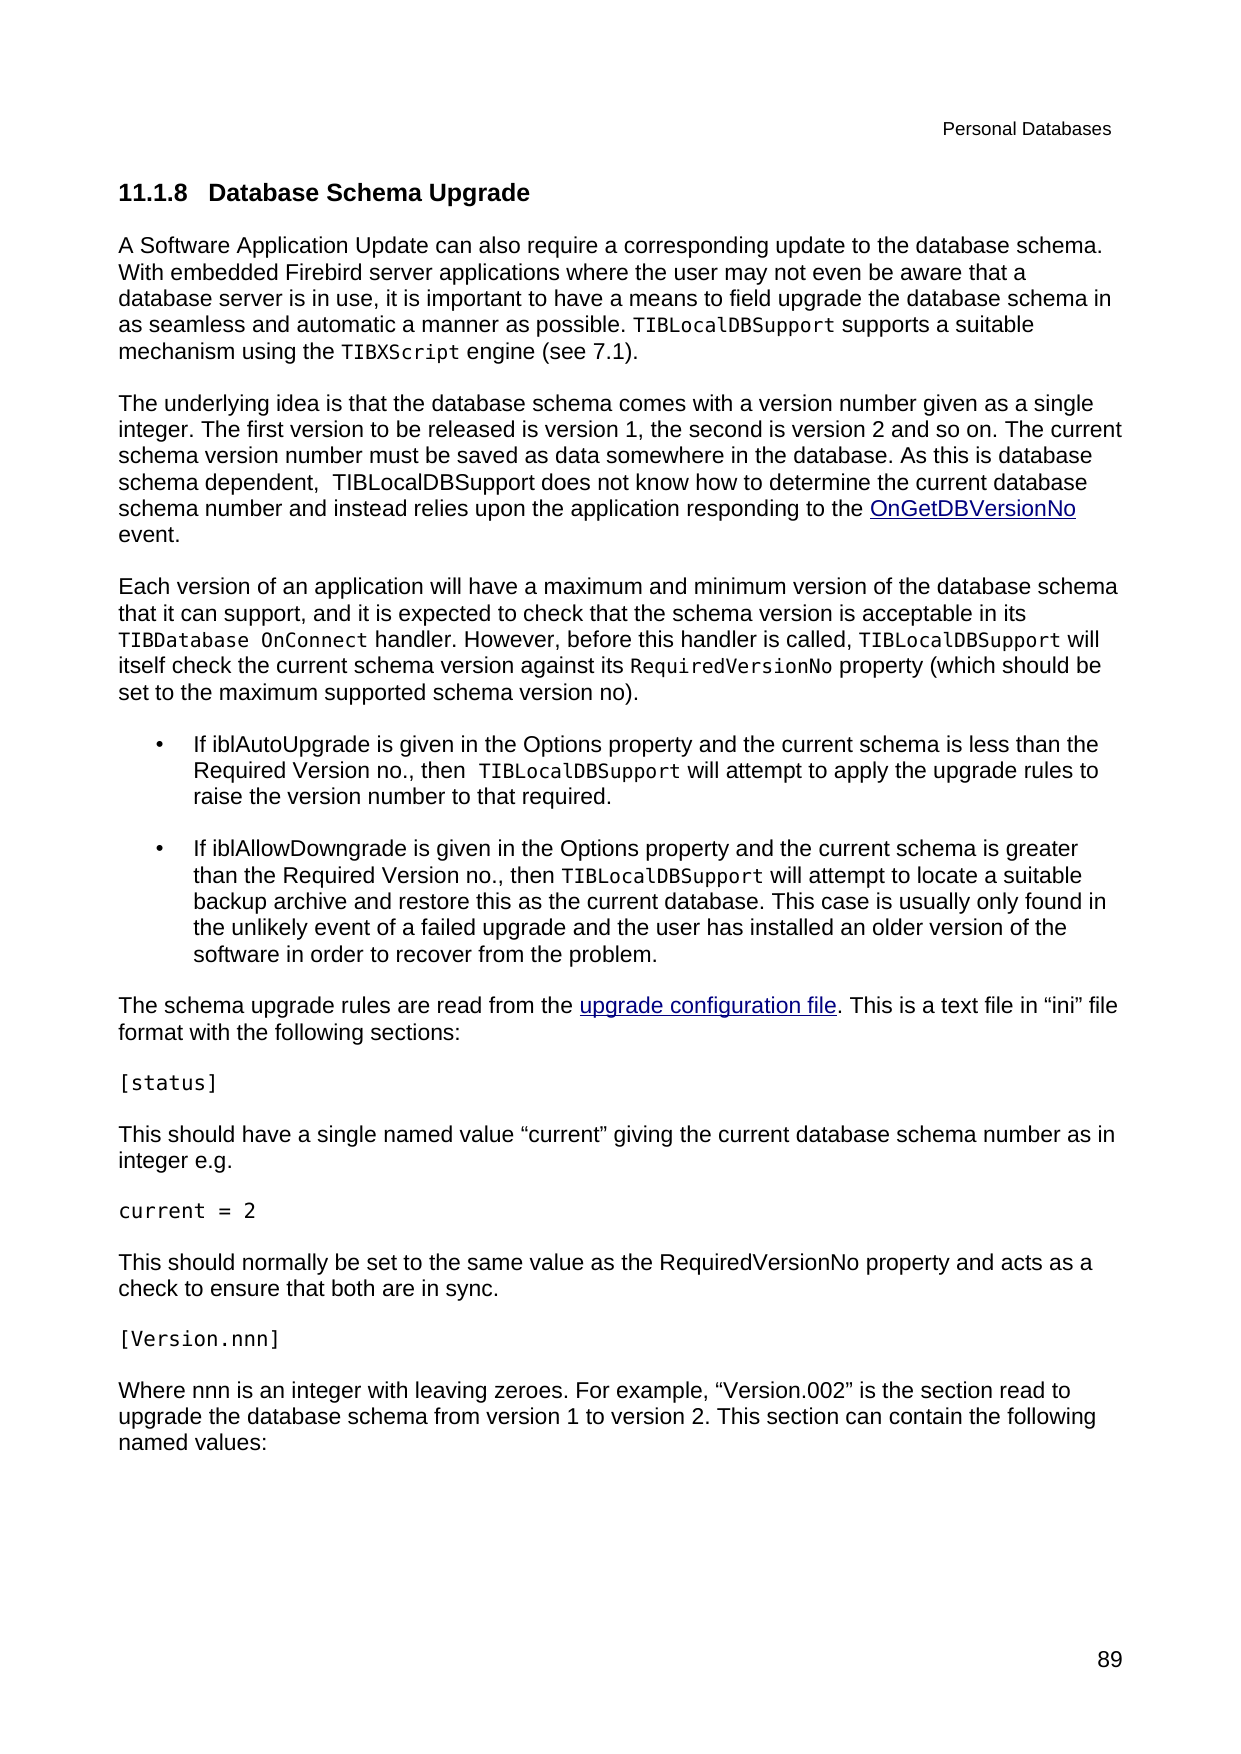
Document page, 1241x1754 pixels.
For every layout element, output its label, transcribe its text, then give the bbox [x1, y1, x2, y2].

text [Version.nnn] [118, 1327, 1122, 1351]
subtitle Database Schema Upgrade [118, 178, 1122, 207]
text The underlying idea is that the database schema comes with a version number given as a single integer. The first version to be released is version 1, the second is version 2 and so on. The current schema version number must be saved as data somewhere in the database. As this is database schema dependent, TIBLocalDBSupport does not know how to determine the current database schema number and instead relies upon the application responding to the OnGetDBVersionNo event. [118, 390, 1122, 548]
text current = 2 [118, 1199, 1122, 1223]
text The schema upgrade rules are read from the upgrade configuration file. This is a text file in “ini” file format with the following sections: [118, 992, 1122, 1045]
text This should have a single named value “current” giving the current database schema number as in integer e.g. [118, 1121, 1122, 1173]
list If iblAutoUpgrade is given in the Options property and the current schema is less than the Required Version no., then TIBLocalDBSupport will attempt to apply the upgrade rules to raise the version number to that required. [156, 731, 1122, 810]
list If iblAllowDowngrade is given in the Options property and the current schema is greater than the Required Version no., then TIBLocalDBSupport will attempt to locate a suitable backup archive and restore this as the current database. This case is usually only found in the unlikely event of a failed upgrade and the user has installed an older version of the software in order to recover from the problem. [156, 835, 1122, 967]
text A Software Application Update can also require a corresponding update to the database schema. With embedded Firebird server applications where the user may not even be aware that a database server is in use, it is important to have a means to field upgrade the database schema in as seamless and automatic a manner as possible. TIBLocalDBSupport supports a suitable mechanism using the TIBXScript engine (see 7.1). [118, 232, 1122, 364]
text Each version of an application will have a maximum and minimum version of the database schema that it can support, and it is expected to check that the schema version is acceptable in its TIBDatabase OnConnect handler. However, before this handler is called, TIBLocalDBSupport will itself check the current schema version against its RequiredVersionNo property (which should be set to the maximum supported schema version no). [118, 573, 1122, 705]
text This should normally be set to the same value as the RequiredVersionNo property and acts as a check to ensure that both are in sync. [118, 1248, 1122, 1301]
text [status] [118, 1071, 1122, 1095]
text Where nnn is an integer with leaving zeroes. For example, “Version.002” is the section read to upgrade the database schema from version 1 to version 2. This section can contain the following named values: [118, 1377, 1122, 1456]
